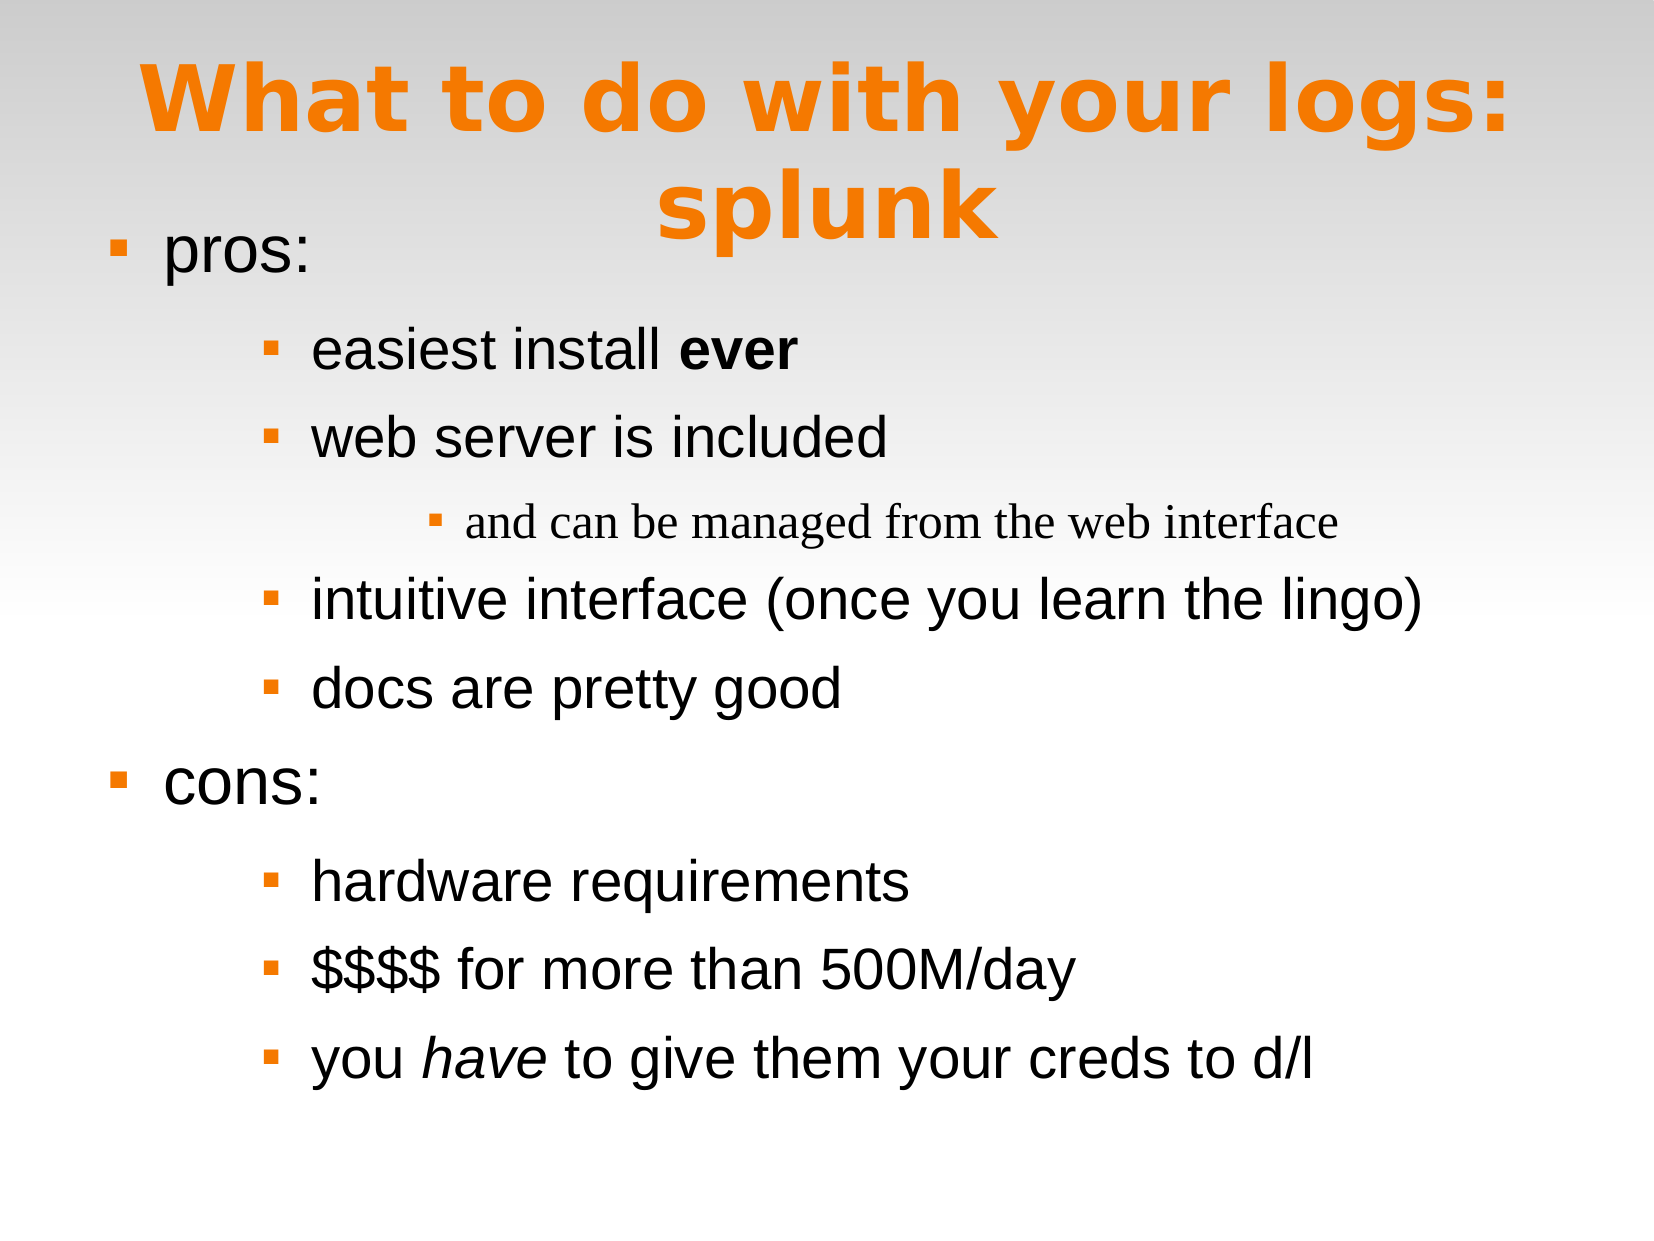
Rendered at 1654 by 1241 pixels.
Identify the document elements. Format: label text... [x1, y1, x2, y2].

title What to do with your logs: splunk [82, 45, 1571, 261]
list pros: easiest install ever web server is included and can be managed from the web interface intuitive interface (once you learn the lingo) docs are pretty good cons: hardware requirements $$$$ for more than 500M/day you have to give them your creds to d/l [75, 212, 1564, 1096]
